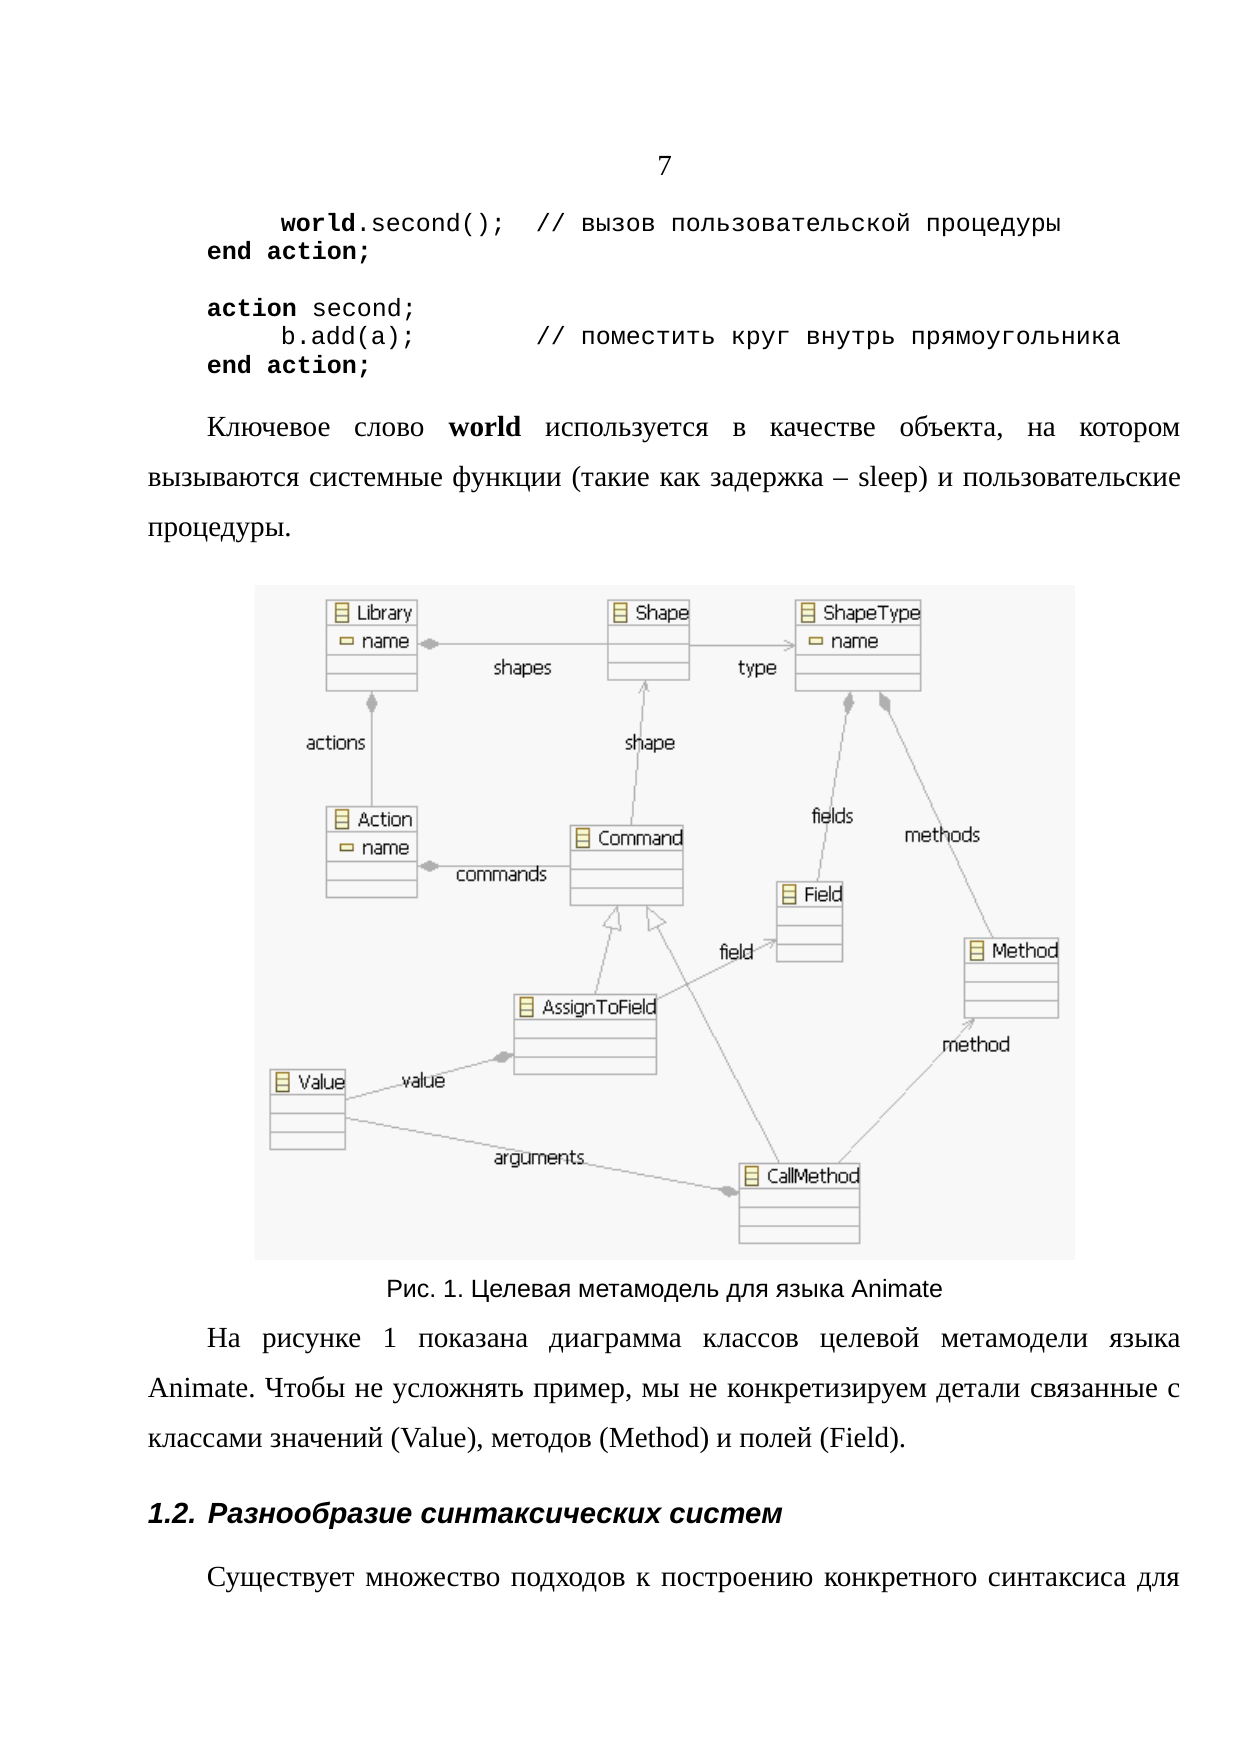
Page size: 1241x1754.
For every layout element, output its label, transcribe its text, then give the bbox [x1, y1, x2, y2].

text end action; [207, 352, 1181, 381]
text end action; [207, 239, 1181, 267]
text Ключевое слово world используется в качестве объекта, на котором вызываются системные функции (такие как задержка – sleep) и пользовательские процедуры. [148, 409, 1181, 543]
text Существует множество подходов к построению конкретного синтаксиса для [148, 1559, 1181, 1592]
text world.second(); // вызов пользовательской процедуры [207, 211, 1181, 239]
text Рис. 1. Целевая метамодель для языка Animate [254, 1260, 1074, 1303]
picture [254, 585, 1075, 1260]
text action second; [207, 296, 1181, 324]
subtitle Разнообразие синтаксических систем [148, 1496, 1181, 1529]
text b.add(a); // поместить круг внутрь прямоугольника [207, 324, 1181, 352]
text На рисунке 1 показана диаграмма классов целевой метамодели языка Animate. Чтобы не усложнять пример, мы не конкретизируем детали связанные с классами значений (Value), методов (Method) и полей (Field). [148, 572, 1181, 1454]
